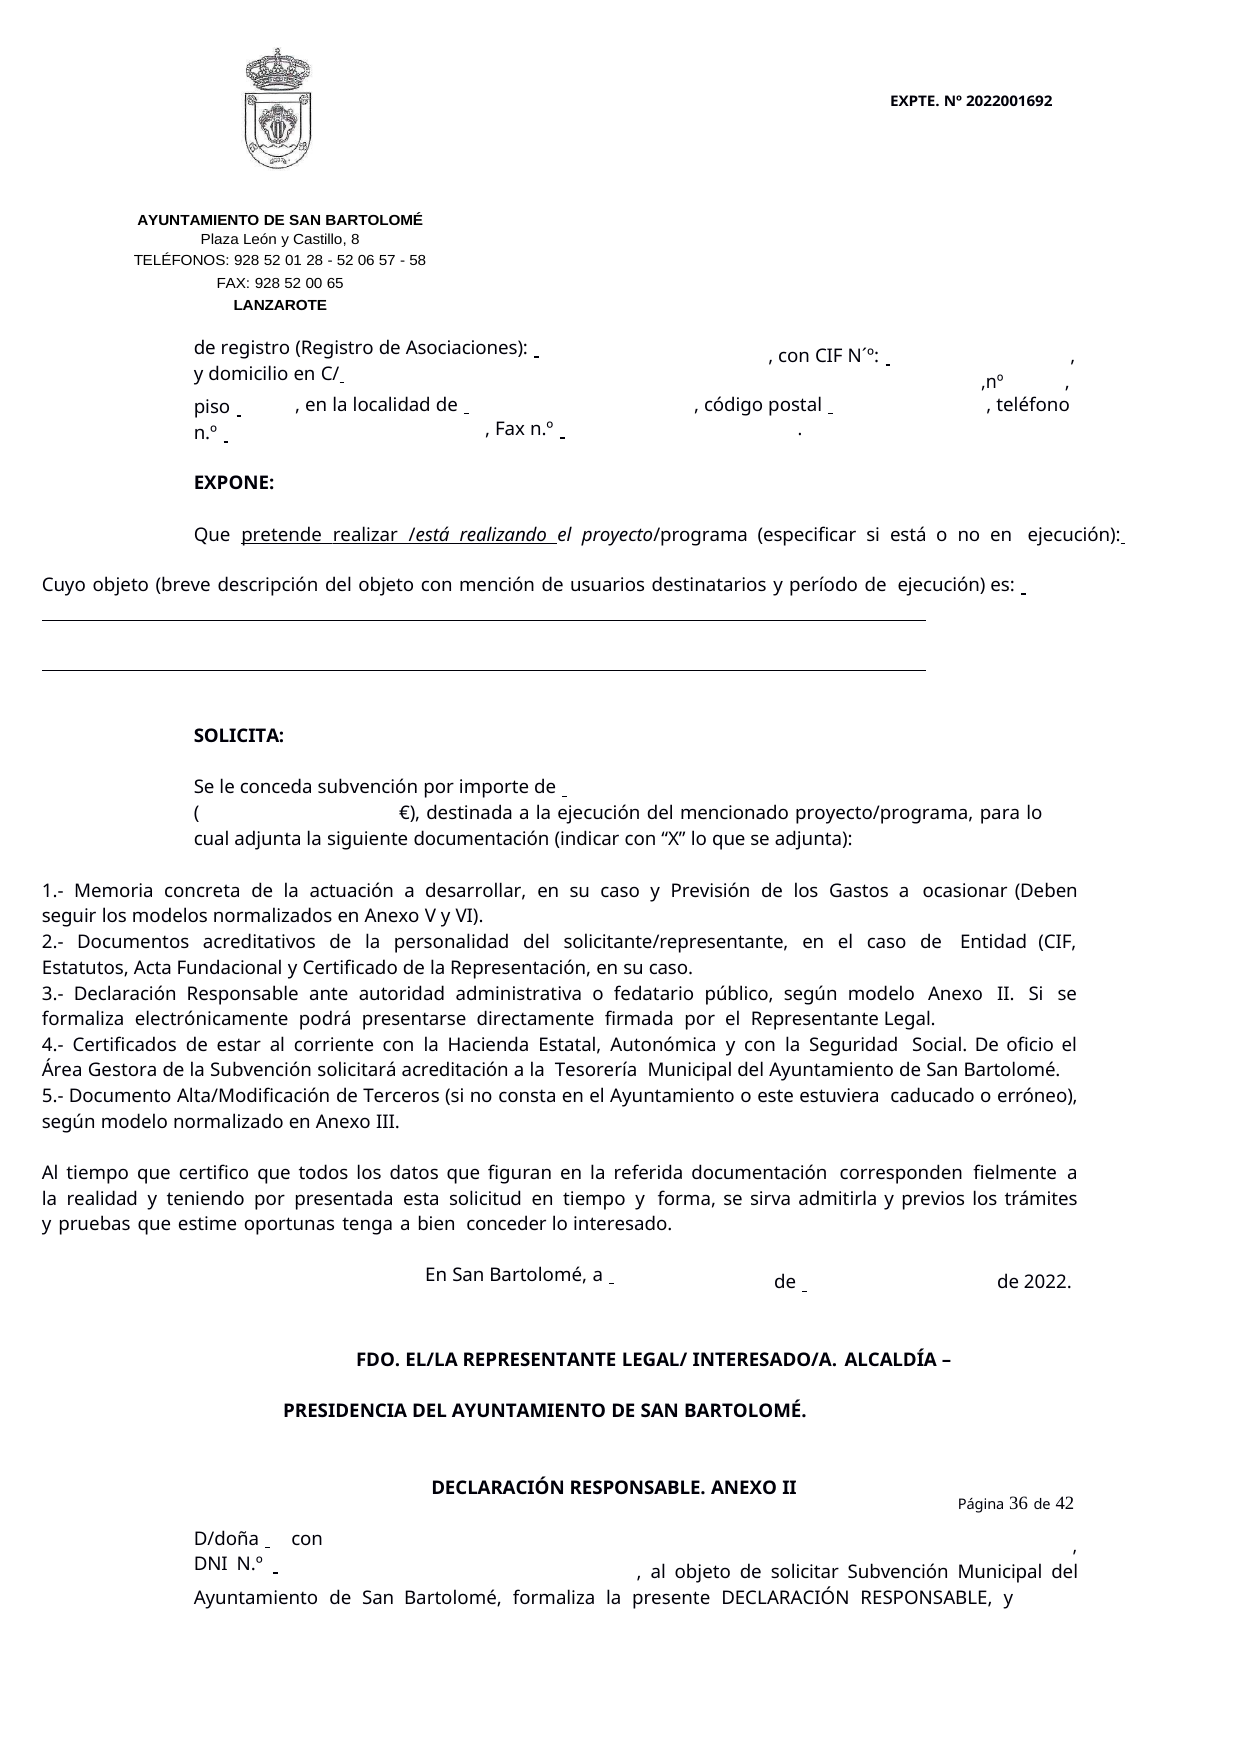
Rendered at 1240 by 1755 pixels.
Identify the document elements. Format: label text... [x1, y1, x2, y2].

text , código postal [694, 394, 839, 415]
text . [568, 416, 802, 441]
text , en la localidad de [295, 394, 564, 415]
text DECLARACIÓN RESPONSABLE. ANEXO II [431, 1474, 1200, 1500]
text 4.- Certificados de estar al corriente con la Hacienda Estatal, Autonómica y con la Seguridad Social. De oficio el Área Gestora de la Subvención solicitará acreditación a la Tesorería Municipal del Ayuntamiento de San Bartolomé. [42, 1031, 1078, 1082]
text de [634, 1269, 807, 1294]
text EXPONE: [193, 469, 1200, 495]
text FDO. EL/LA REPRESENTANTE LEGAL/ INTERESADO/A. ALCALDÍA – PRESIDENCIA DEL AYUNTAMIENTO DE SAN BARTOLOMÉ. [283, 1346, 1005, 1423]
text FAX: 928 52 00 65 [136, 274, 424, 291]
text , [945, 342, 1200, 368]
text Se le conceda subvención por importe de [193, 774, 1200, 799]
text de 2022. [997, 1269, 1200, 1294]
text Que pretende realizar /está realizando el proyecto/programa (especificar si está o no en ejecución): [193, 521, 1156, 547]
text de registro (Registro de Asociaciones): y domicilio en C/ [193, 334, 555, 386]
text SOLICITA: [193, 722, 1200, 748]
text Plaza León y Castillo, 8 TELÉFONOS: 928 52 01 28 - 52 06 57 - 58 [133, 230, 451, 268]
text Ayuntamiento de San Bartolomé, formaliza la presente DECLARACIÓN RESPONSABLE, y [193, 1584, 1200, 1610]
text 5.- Documento Alta/Modificación de Terceros (si no consta en el Ayuntamiento o este estuviera caducado o erróneo), según modelo normalizado en Anexo III. [42, 1082, 1078, 1134]
text , teléfono [856, 394, 1200, 415]
text 1.- Memoria concreta de la actuación a desarrollar, en su caso y Previsión de los Gastos a ocasionar (Deben seguir los modelos normalizados en Anexo V y VI). [42, 877, 1078, 928]
text Al tiempo que certifico que todos los datos que figuran en la referida documentación corresponden fielmente a la realidad y teniendo por presentada esta solicitud en tiempo y forma, se sirva admitirla y previos los trámites y pruebas que estime oportunas tenga a bien conceder lo interesado. [42, 1160, 1078, 1236]
text D/doña con DNI N.º [193, 1525, 326, 1576]
text piso n.º [193, 394, 244, 445]
text ,nº , [981, 368, 1200, 394]
text ( €), destinada a la ejecución del mencionado proyecto/programa, para lo [193, 800, 1200, 825]
text 2.- Documentos acreditativos de la personalidad del solicitante/representante, en el caso de Entidad (CIF, Estatutos, Acta Fundacional y Certificado de la Representación, en su caso. [42, 928, 1077, 979]
text , Fax n.º [248, 416, 564, 441]
text AYUNTAMIENTO DE SAN BARTOLOMÉ [137, 212, 424, 228]
text En San Bartolomé, a [425, 1261, 630, 1286]
text , [453, 1533, 1077, 1558]
text , al objeto de solicitar Subvención Municipal del [453, 1559, 1078, 1584]
text Cuyo objeto (breve descripción del objeto con mención de usuarios destinatarios y período de ejecución) es: [42, 572, 1078, 597]
text cual adjunta la siguiente documentación (indicar con “X” lo que se adjunta): [193, 825, 1200, 851]
text 3.- Declaración Responsable ante autoridad administrativa o fedatario público, según modelo Anexo II. Si se formaliza electrónicamente podrá presentarse directamente firmada por el Representante Legal. [42, 980, 1078, 1031]
text LANZAROTE [137, 297, 424, 314]
text , con CIF N´º: [768, 342, 905, 368]
